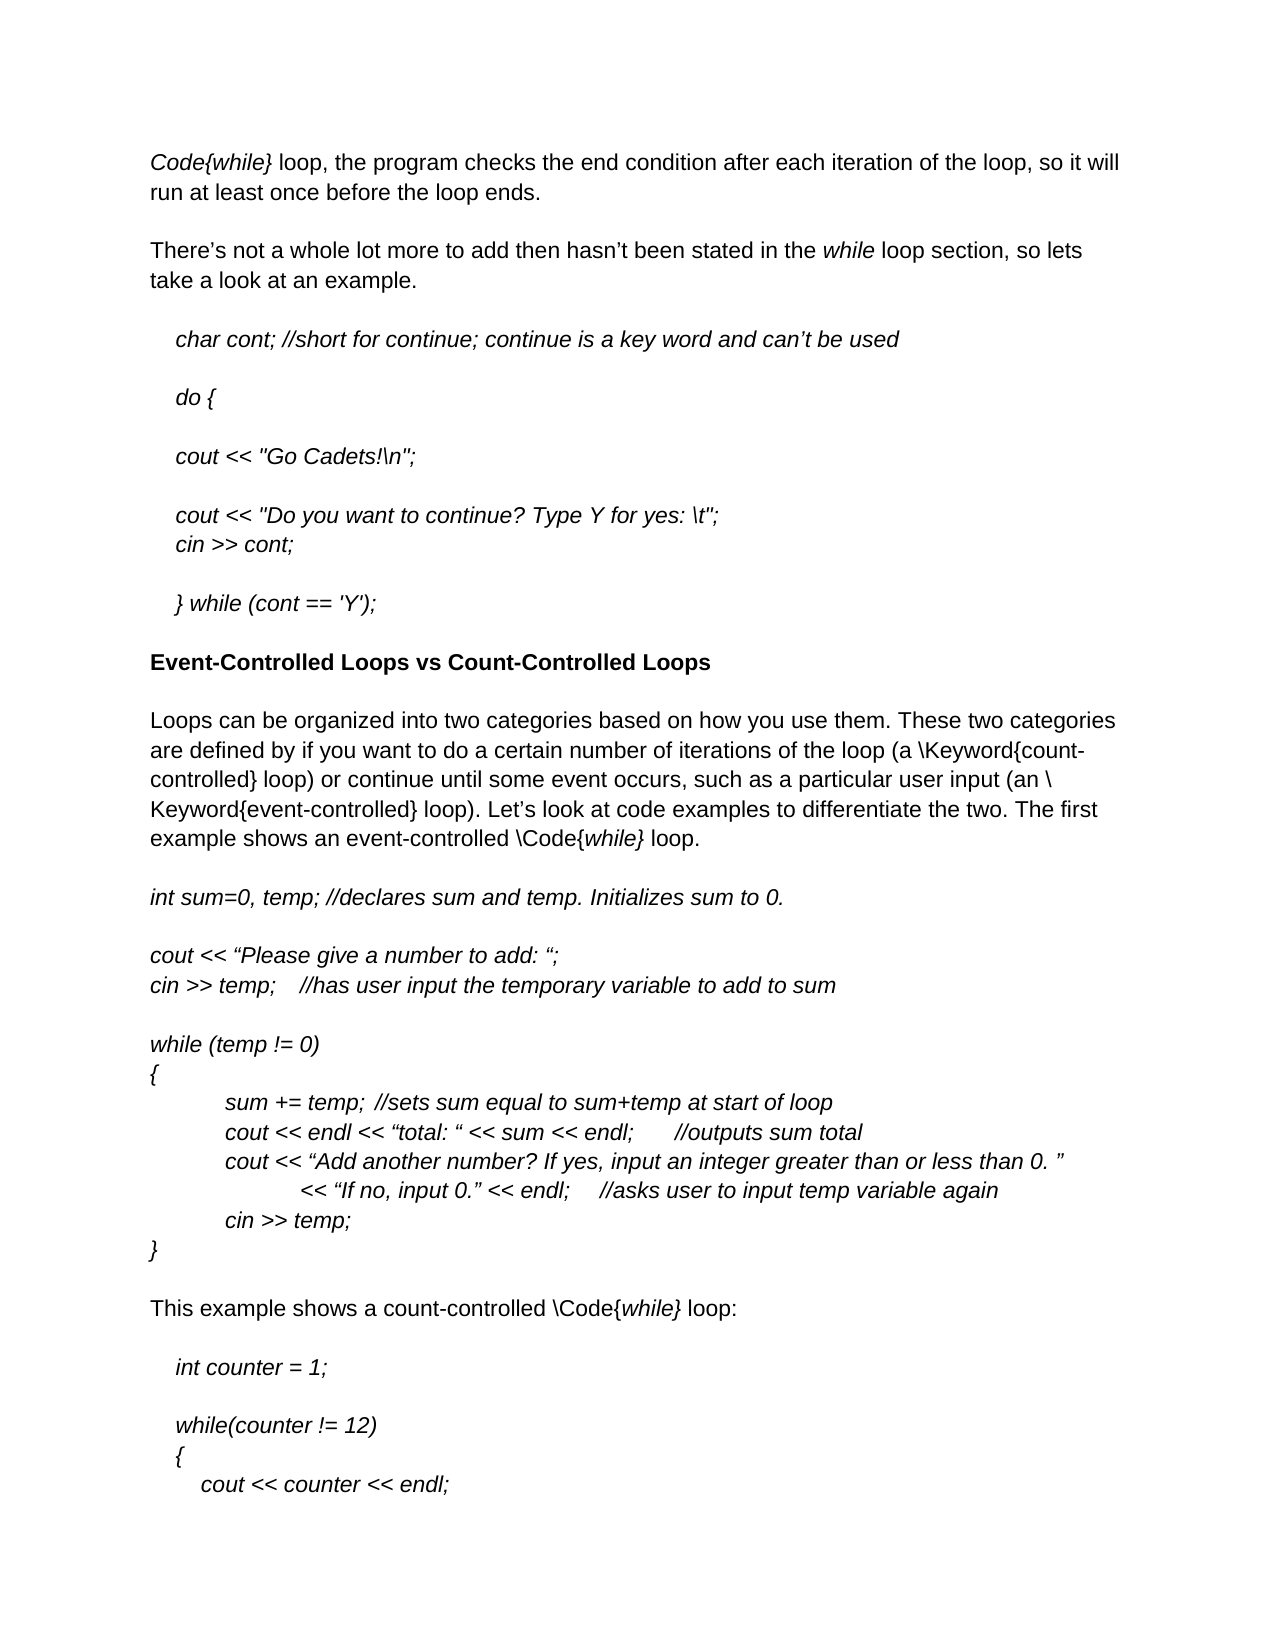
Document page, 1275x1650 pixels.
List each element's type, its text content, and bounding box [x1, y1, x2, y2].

text } while (cont == 'Y'); [150, 591, 1125, 616]
text Code{while} loop, the program checks the end condition after each iteration of the loop, so it will run at least once before the loop ends. [150, 150, 1125, 205]
text This example shows a count-controlled \Code{while} loop: [150, 1296, 1125, 1321]
text Loops can be organized into two categories based on how you use them. These two categories are defined by if you want to do a certain number of iterations of the loop (a \Keyword{count-controlled} loop) or continue until some event occurs, such as a particular user input (an \Keyword{event-controlled} loop). Let’s look at code examples to differentiate the two. The first example shows an event-controlled \Code{while} loop. [150, 708, 1125, 851]
text cin >> temp; [225, 1207, 1125, 1233]
text cout << “Please give a number to add: “; [150, 943, 1125, 969]
text sum += temp; //sets sum equal to sum+temp at start of loop [150, 1090, 1125, 1116]
text cout << counter << endl; [150, 1472, 1125, 1497]
text while (temp != 0) [150, 1031, 1125, 1057]
text cout << “Add another number? If yes, input an integer greater than or less than 0. ” [150, 1149, 1125, 1174]
text while(counter != 12) [150, 1413, 1125, 1439]
text int sum=0, temp; //declares sum and temp. Initializes sum to 0. [150, 884, 1125, 910]
text cin >> cont; [150, 532, 1125, 557]
text cin >> temp; //has user input the temporary variable to add to sum [150, 972, 1125, 998]
text { [150, 1442, 1125, 1468]
text { [150, 1061, 1125, 1086]
text cout << "Do you want to continue? Type Y for yes: \t"; [150, 502, 1125, 528]
text } [150, 1237, 1125, 1262]
text do { [150, 385, 1125, 411]
text << “If no, input 0.” << endl; //asks user to input temp variable again [225, 1178, 1125, 1204]
text There’s not a whole lot more to add then hasn’t been stated in the while loop section, so lets take a look at an example. [150, 238, 1125, 293]
text Event-Controlled Loops vs Count-Controlled Loops [150, 649, 1125, 675]
text cout << endl << “total: “ << sum << endl; //outputs sum total [150, 1119, 1125, 1145]
text cout << "Go Cadets!\n"; [150, 444, 1125, 469]
text int counter = 1; [150, 1354, 1125, 1380]
text char cont; //short for continue; continue is a key word and can’t be used [150, 326, 1125, 352]
